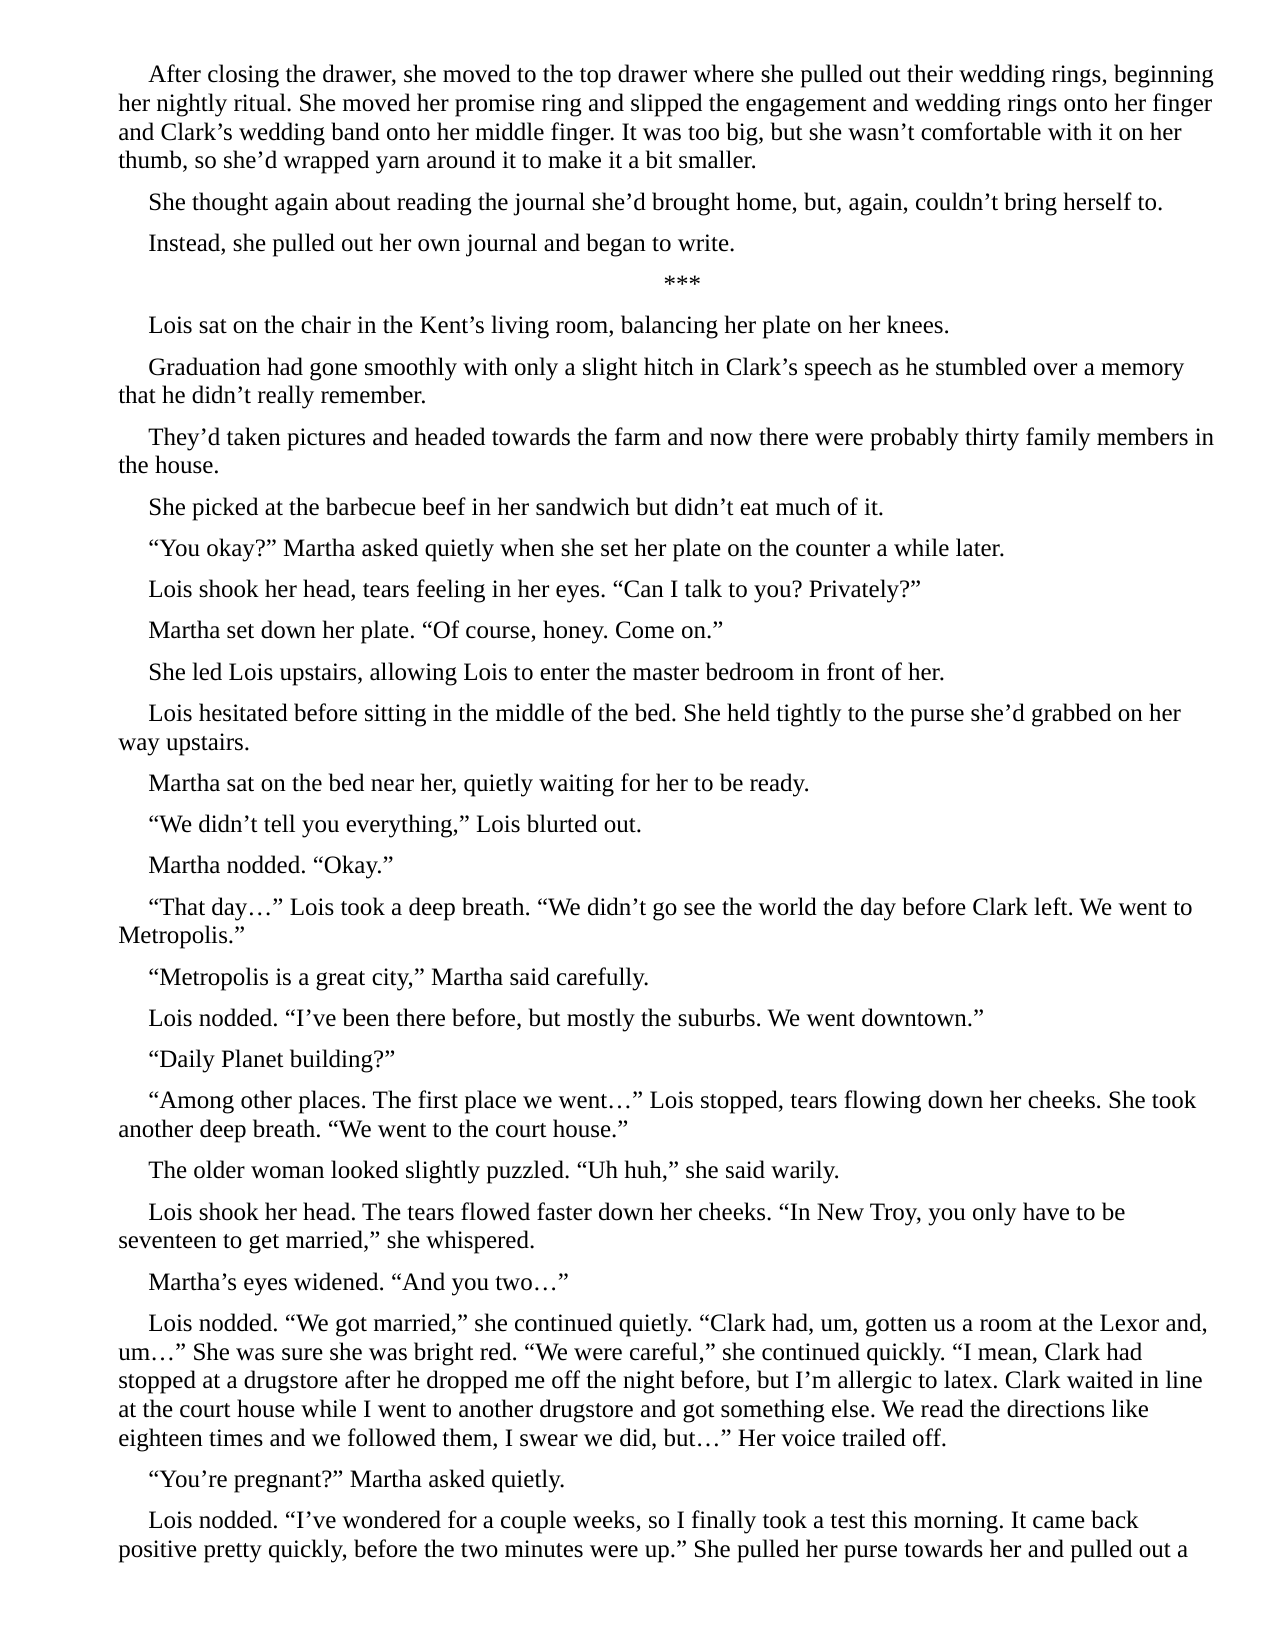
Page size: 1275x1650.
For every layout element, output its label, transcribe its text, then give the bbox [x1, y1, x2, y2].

text She picked at the barbecue beef in her sandwich but didn’t eat much of it. [118, 492, 1216, 520]
text Instead, she pulled out her own journal and began to write. [118, 228, 1216, 257]
text Lois nodded. “I’ve wondered for a couple weeks, so I finally took a test this morning. It came back positive pretty quickly, before the two minutes were up.” She pulled her purse towards her and pulled out a [118, 1505, 1216, 1563]
text Lois nodded. “We got married,” she continued quietly. “Clark had, um, gotten us a room at the Lexor and, um…” She was sure she was bright red. “We were careful,” she continued quickly. “I mean, Clark had stopped at a drugstore after he dropped me off the night before, but I’m allergic to latex. Clark waited in line at the court house while I went to another drugstore and got something else. We read the directions like eighteen times and we followed them, I swear we did, but…” Her voice trailed off. [118, 1308, 1216, 1452]
text She led Lois upstairs, allowing Lois to enter the master bedroom in front of her. [118, 657, 1216, 685]
text Graduation had gone smoothly with only a slight hitch in Clark’s speech as he stumbled over a memory that he didn’t really remember. [118, 352, 1216, 409]
text Martha set down her plate. “Of course, honey. Come on.” [118, 615, 1216, 644]
text Lois shook her head. The tears flowed faster down her cheeks. “In New Troy, you only have to be seventeen to get married,” she whispered. [118, 1197, 1216, 1254]
text Lois sat on the chair in the Kent’s living room, balancing her plate on her knees. [118, 310, 1216, 339]
text Martha’s eyes widened. “And you two…” [118, 1267, 1216, 1295]
text She thought again about reading the journal she’d brought home, but, again, couldn’t bring herself to. [118, 187, 1216, 215]
text “You okay?” Martha asked quietly when she set her plate on the counter a while later. [118, 533, 1216, 562]
text “We didn’t tell you everything,” Lois blurted out. [118, 809, 1216, 838]
text “That day…” Lois took a deep breath. “We didn’t go see the world the day before Clark left. We went to Metropolis.” [118, 892, 1216, 949]
text Lois hesitated before sitting in the middle of the bed. She held tightly to the purse she’d grabbed on her way upstairs. [118, 698, 1216, 755]
text After closing the drawer, she moved to the top drawer where she pulled out their wedding rings, beginning her nightly ritual. She moved her promise ring and slipped the engagement and wedding rings onto her finger and Clark’s wedding band onto her middle finger. It was too big, but she wasn’t comfortable with it on her thumb, so she’d wrapped yarn around it to make it a bit smaller. [118, 59, 1216, 174]
text The older woman looked slightly puzzled. “Uh huh,” she said warily. [118, 1155, 1216, 1184]
text Martha sat on the bed near her, quietly waiting for her to be ready. [118, 768, 1216, 797]
text Martha nodded. “Okay.” [118, 850, 1216, 879]
text Lois shook her head, tears feeling in her eyes. “Can I talk to you? Privately?” [118, 574, 1216, 603]
text They’d taken pictures and headed towards the farm and now there were probably thirty family members in the house. [118, 422, 1216, 479]
text Lois nodded. “I’ve been there before, but mostly the suburbs. We went downtown.” [118, 1003, 1216, 1032]
text “Metropolis is a great city,” Martha said carefully. [118, 962, 1216, 990]
text “You’re pregnant?” Martha asked quietly. [118, 1464, 1216, 1493]
text “Daily Planet building?” [118, 1044, 1216, 1073]
text *** [118, 269, 1216, 298]
text “Among other places. The first place we went…” Lois stopped, tears flowing down her cheeks. She took another deep breath. “We went to the court house.” [118, 1085, 1216, 1143]
